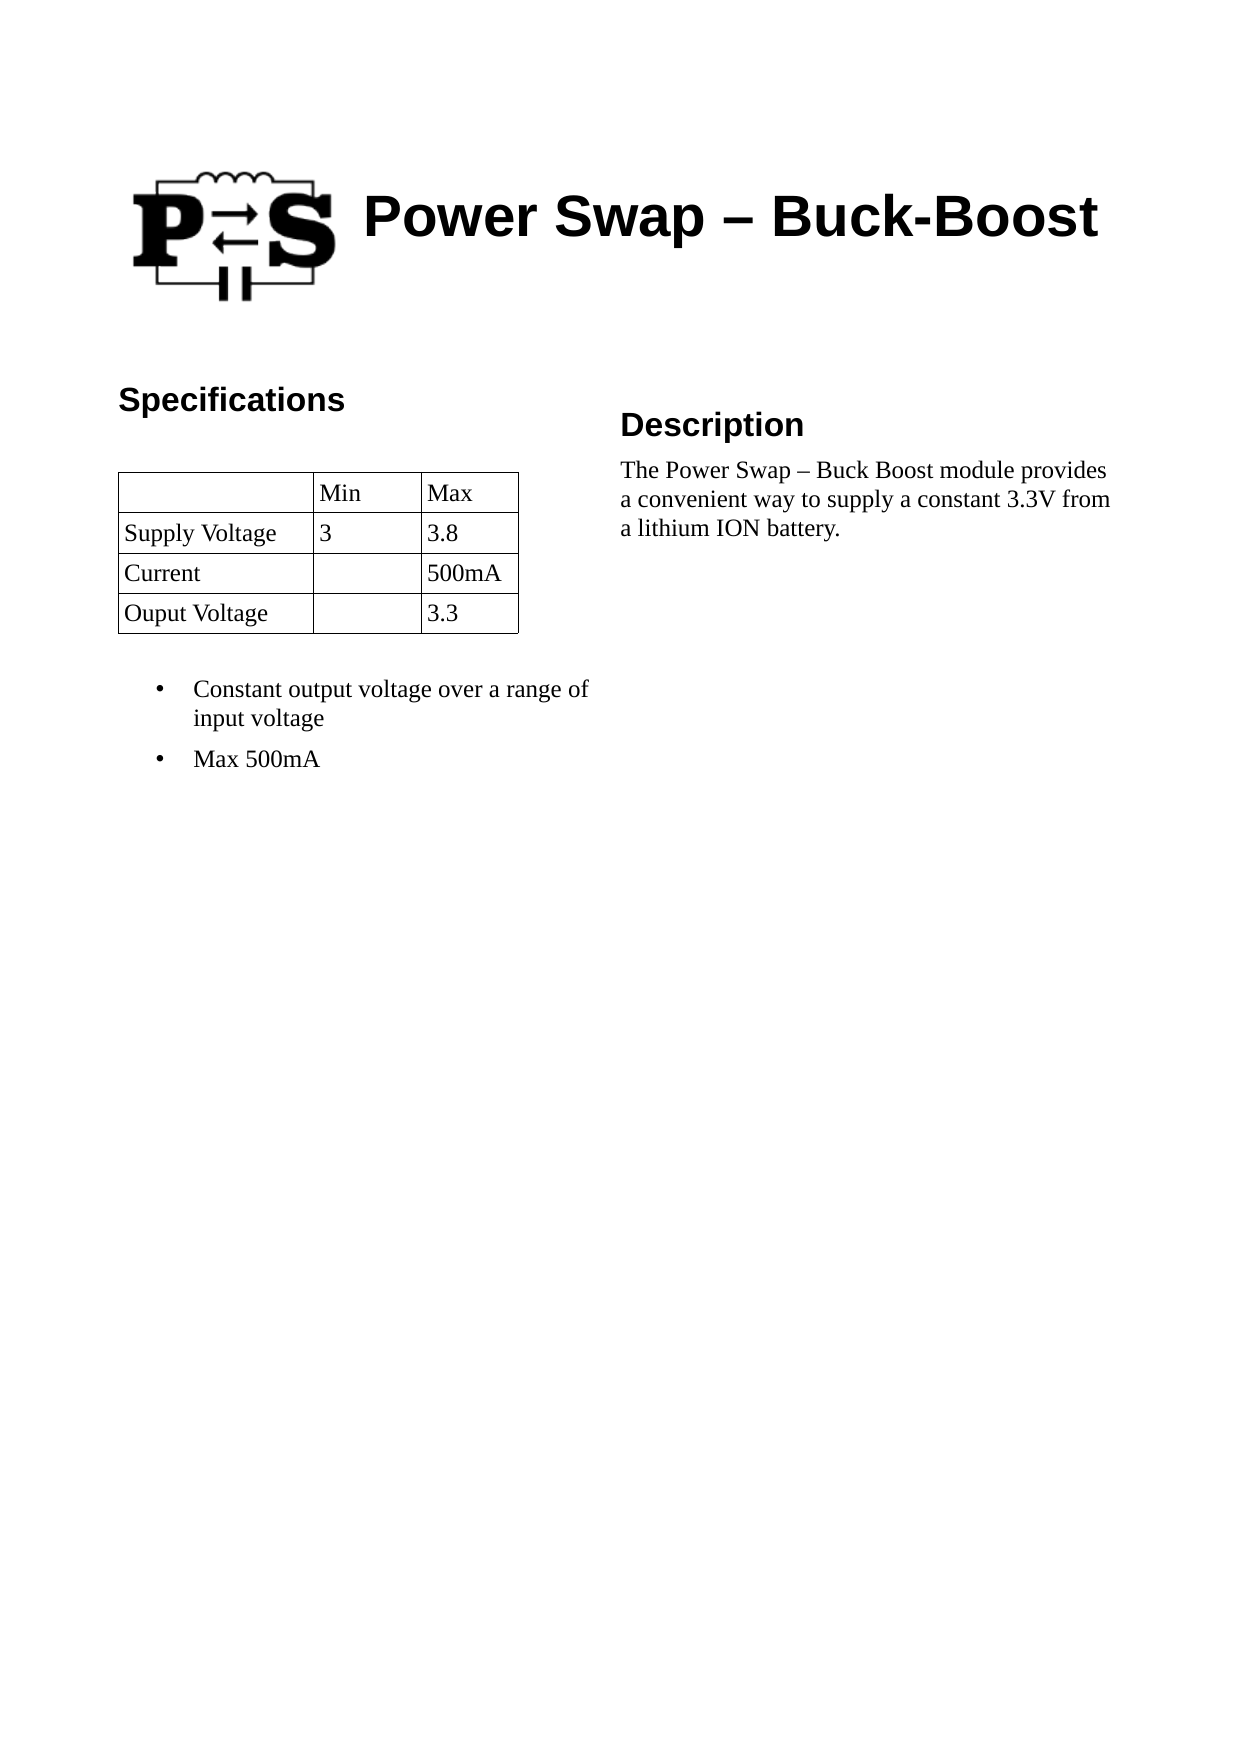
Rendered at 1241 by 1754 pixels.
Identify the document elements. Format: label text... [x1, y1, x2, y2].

table_cell Supply Voltage [119, 513, 313, 552]
table_cell 500mA [422, 554, 518, 593]
table_cell 3.3 [422, 594, 518, 633]
list Max 500mA [156, 744, 620, 773]
picture [118, 118, 355, 355]
table_header Min [314, 473, 421, 512]
table_cell Ouput Voltage [119, 594, 313, 633]
table_header [119, 473, 313, 512]
subtitle Specifications [118, 379, 620, 418]
table_cell [314, 554, 421, 593]
table_cell 3 [314, 513, 421, 552]
subtitle Description [620, 404, 1122, 443]
table_cell 3.8 [422, 513, 518, 552]
list Constant output voltage over a range of input voltage [156, 674, 620, 732]
text The Power Swap – Buck Boost module provides a convenient way to supply a constant 3.3V from a lithium ION battery. [620, 456, 1122, 542]
table_cell [314, 594, 421, 633]
table_cell Current [119, 554, 313, 593]
text Power Swap – Buck-Boost [355, 118, 1122, 354]
table_header Max [422, 473, 518, 512]
